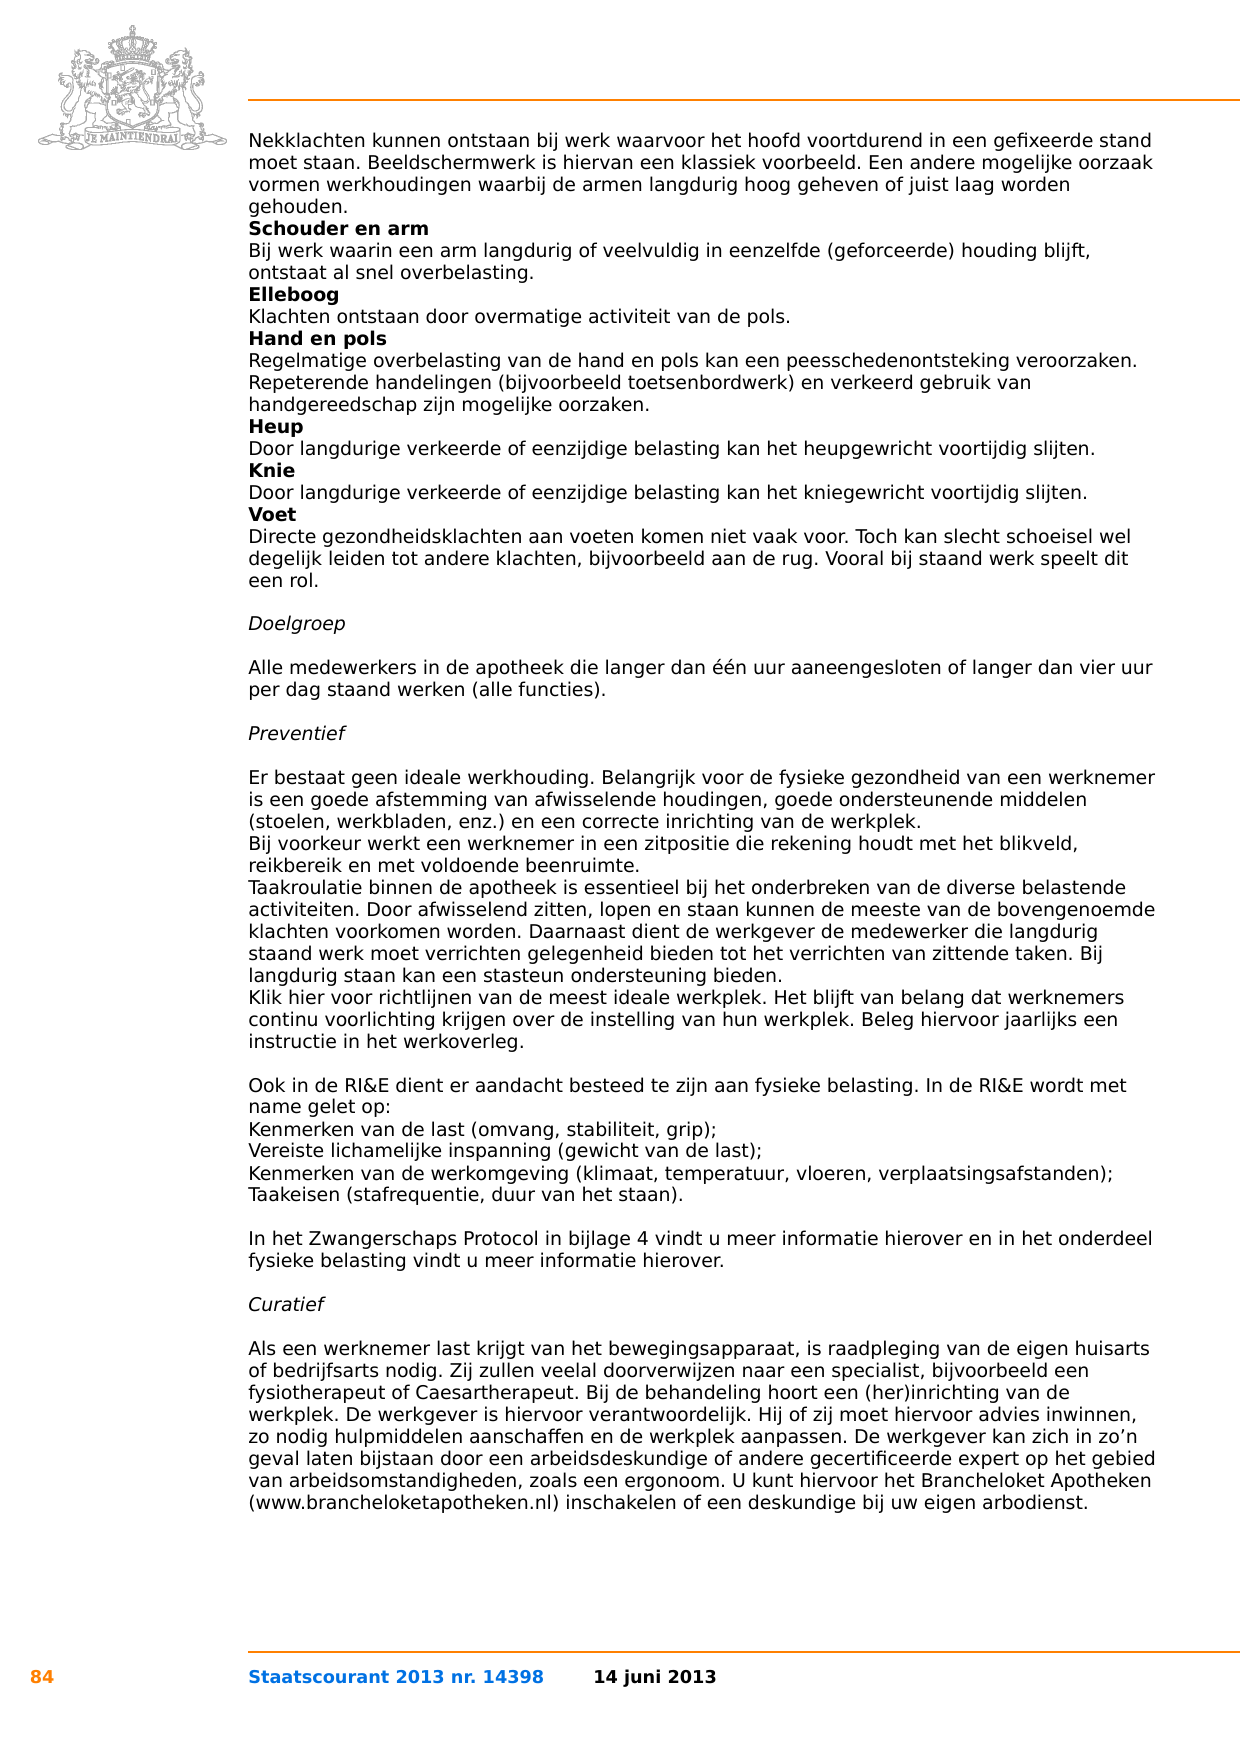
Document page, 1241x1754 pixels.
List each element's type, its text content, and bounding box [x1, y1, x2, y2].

text Ook in de RI&E dient er aandacht besteed te zijn aan fysieke belasting. In de RI&E wordt met name gelet op: [248, 1074, 1163, 1118]
text Vereiste lichamelijke inspanning (gewicht van de last); [248, 1140, 1163, 1162]
text Knie [248, 459, 1163, 482]
text Kenmerken van de werkomgeving (klimaat, temperatuur, vloeren, verplaatsingsafstanden); [248, 1162, 1163, 1184]
subtitle Doelgroep [248, 613, 1163, 635]
text Regelmatige overbelasting van de hand en pols kan een peesschedenontsteking veroorzaken. Repeterende handelingen (bijvoorbeeld toetsenbordwerk) en verkeerd gebruik van handgereedschap zijn mogelijke oorzaken. [248, 350, 1163, 416]
subtitle Preventief [248, 723, 1163, 745]
text Elleboog [248, 284, 1163, 306]
text Bij voorkeur werkt een werknemer in een zitpositie die rekening houdt met het blikveld, reikbereik en met voldoende beenruimte. [248, 833, 1163, 877]
text Klik hier voor richtlijnen van de meest ideale werkplek. Het blijft van belang dat werknemers continu voorlichting krijgen over de instelling van hun werkplek. Beleg hiervoor jaarlijks een instructie in het werkoverleg. [248, 987, 1163, 1053]
text Door langdurige verkeerde of eenzijdige belasting kan het kniegewricht voortijdig slijten. [248, 482, 1163, 503]
subtitle Curatief [248, 1294, 1163, 1316]
text Door langdurige verkeerde of eenzijdige belasting kan het heupgewricht voortijdig slijten. [248, 438, 1163, 459]
text Voet [248, 503, 1163, 526]
picture [38, 25, 227, 150]
text Taakeisen (stafrequentie, duur van het staan). [248, 1184, 1163, 1206]
text Kenmerken van de last (omvang, stabiliteit, grip); [248, 1118, 1163, 1140]
text Taakroulatie binnen de apotheek is essentieel bij het onderbreken van de diverse belastende activiteiten. Door afwisselend zitten, lopen en staan kunnen de meeste van de bovengenoemde klachten voorkomen worden. Daarnaast dient de werkgever de medewerker die langdurig staand werk moet verrichten gelegenheid bieden tot het verrichten van zittende taken. Bij langdurig staan kan een stasteun ondersteuning bieden. [248, 877, 1163, 987]
text Hand en pols [248, 328, 1163, 350]
text In het Zwangerschaps Protocol in bijlage 4 vindt u meer informatie hierover en in het onderdeel fysieke belasting vindt u meer informatie hierover. [248, 1228, 1163, 1272]
text Directe gezondheidsklachten aan voeten komen niet vaak voor. Toch kan slecht schoeisel wel degelijk leiden tot andere klachten, bijvoorbeeld aan de rug. Vooral bij staand werk speelt dit een rol. [248, 526, 1163, 591]
text Heup [248, 416, 1163, 438]
text Schouder en arm [248, 218, 1163, 240]
text Nekklachten kunnen ontstaan bij werk waarvoor het hoofd voortdurend in een gefixeerde stand moet staan. Beeldschermwerk is hiervan een klassiek voorbeeld. Een andere mogelijke oorzaak vormen werkhoudingen waarbij de armen langdurig hoog geheven of juist laag worden gehouden. [248, 130, 1163, 218]
text Als een werknemer last krijgt van het bewegingsapparaat, is raadpleging van de eigen huisarts of bedrijfsarts nodig. Zij zullen veelal doorverwijzen naar een specialist, bijvoorbeeld een fysiotherapeut of Caesartherapeut. Bij de behandeling hoort een (her)inrichting van de werkplek. De werkgever is hiervoor verantwoordelijk. Hij of zij moet hiervoor advies inwinnen, zo nodig hulpmiddelen aanschaffen en de werkplek aanpassen. De werkgever kan zich in zo’n geval laten bijstaan door een arbeidsdeskundige of andere gecertificeerde expert op het gebied van arbeidsomstandigheden, zoals een ergonoom. U kunt hiervoor het Brancheloket Apotheken (www.brancheloketapotheken.nl) inschakelen of een deskundige bij uw eigen arbodienst. [248, 1338, 1163, 1514]
text Er bestaat geen ideale werkhouding. Belangrijk voor de fysieke gezondheid van een werknemer is een goede afstemming van afwisselende houdingen, goede ondersteunende middelen (stoelen, werkbladen, enz.) en een correcte inrichting van de werkplek. [248, 767, 1163, 833]
text Klachten ontstaan door overmatige activiteit van de pols. [248, 306, 1163, 328]
text Bij werk waarin een arm langdurig of veelvuldig in eenzelfde (geforceerde) houding blijft, ontstaat al snel overbelasting. [248, 240, 1163, 284]
text Alle medewerkers in de apotheek die langer dan één uur aaneengesloten of langer dan vier uur per dag staand werken (alle functies). [248, 657, 1163, 701]
